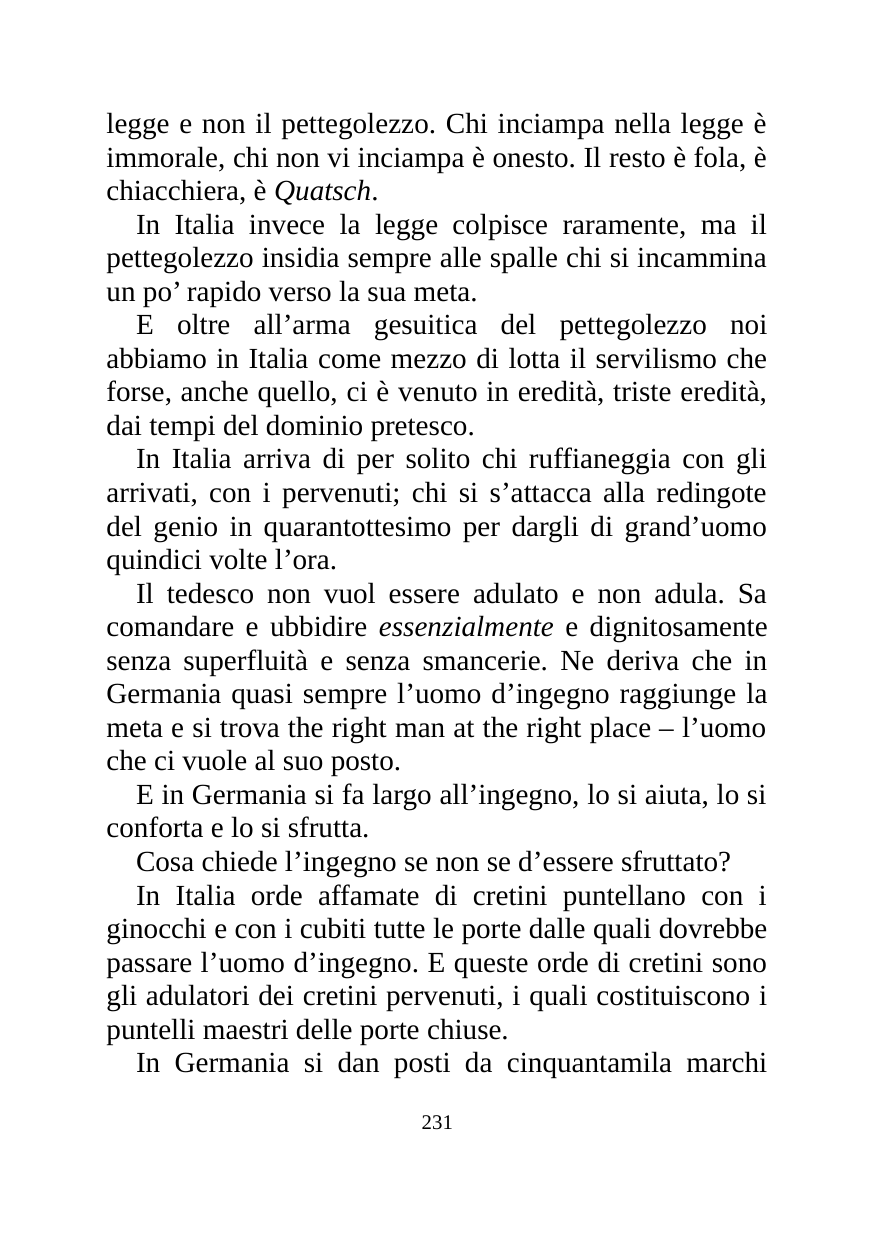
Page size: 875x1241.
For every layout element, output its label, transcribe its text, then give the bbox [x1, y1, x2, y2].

text In Italia arriva di per solito chi ruffianeggia con gli arrivati, con i pervenuti; chi si s’attacca alla redingote del genio in quarantottesimo per dargli di grand’uomo quindici volte l’ora. [106, 442, 768, 576]
text Il tedesco non vuol essere adulato e non adula. Sa comandare e ubbidire essenzialmente e dignitosamente senza superfluità e senza smancerie. Ne deriva che in Germania quasi sempre l’uomo d’ingegno raggiunge la meta e si trova the right man at the right place – l’uomo che ci vuole al suo posto. [106, 576, 768, 777]
text E oltre all’arma gesuitica del pettegolezzo noi abbiamo in Italia come mezzo di lotta il servilismo che forse, anche quello, ci è venuto in eredità, triste eredità, dai tempi del dominio pretesco. [106, 307, 768, 442]
text E in Germania si fa largo all’ingegno, lo si aiuta, lo si conforta e lo si sfrutta. [106, 777, 768, 844]
text In Italia invece la legge colpisce raramente, ma il pettegolezzo insidia sempre alle spalle chi si incammina un po’ rapido verso la sua meta. [106, 207, 768, 307]
text legge e non il pettegolezzo. Chi inciampa nella legge è immorale, chi non vi inciampa è onesto. Il resto è fola, è chiacchiera, è Quatsch. [106, 106, 768, 207]
text Cosa chiede l’ingegno se non se d’essere sfruttato? [106, 844, 768, 878]
text In Italia orde affamate di cretini puntellano con i ginocchi e con i cubiti tutte le porte dalle quali dovrebbe passare l’uomo d’ingegno. E queste orde di cretini sono gli adulatori dei cretini pervenuti, i quali costituiscono i puntelli maestri delle porte chiuse. [106, 878, 768, 1045]
text In Germania si dan posti da cinquantamila marchi [106, 1045, 768, 1079]
